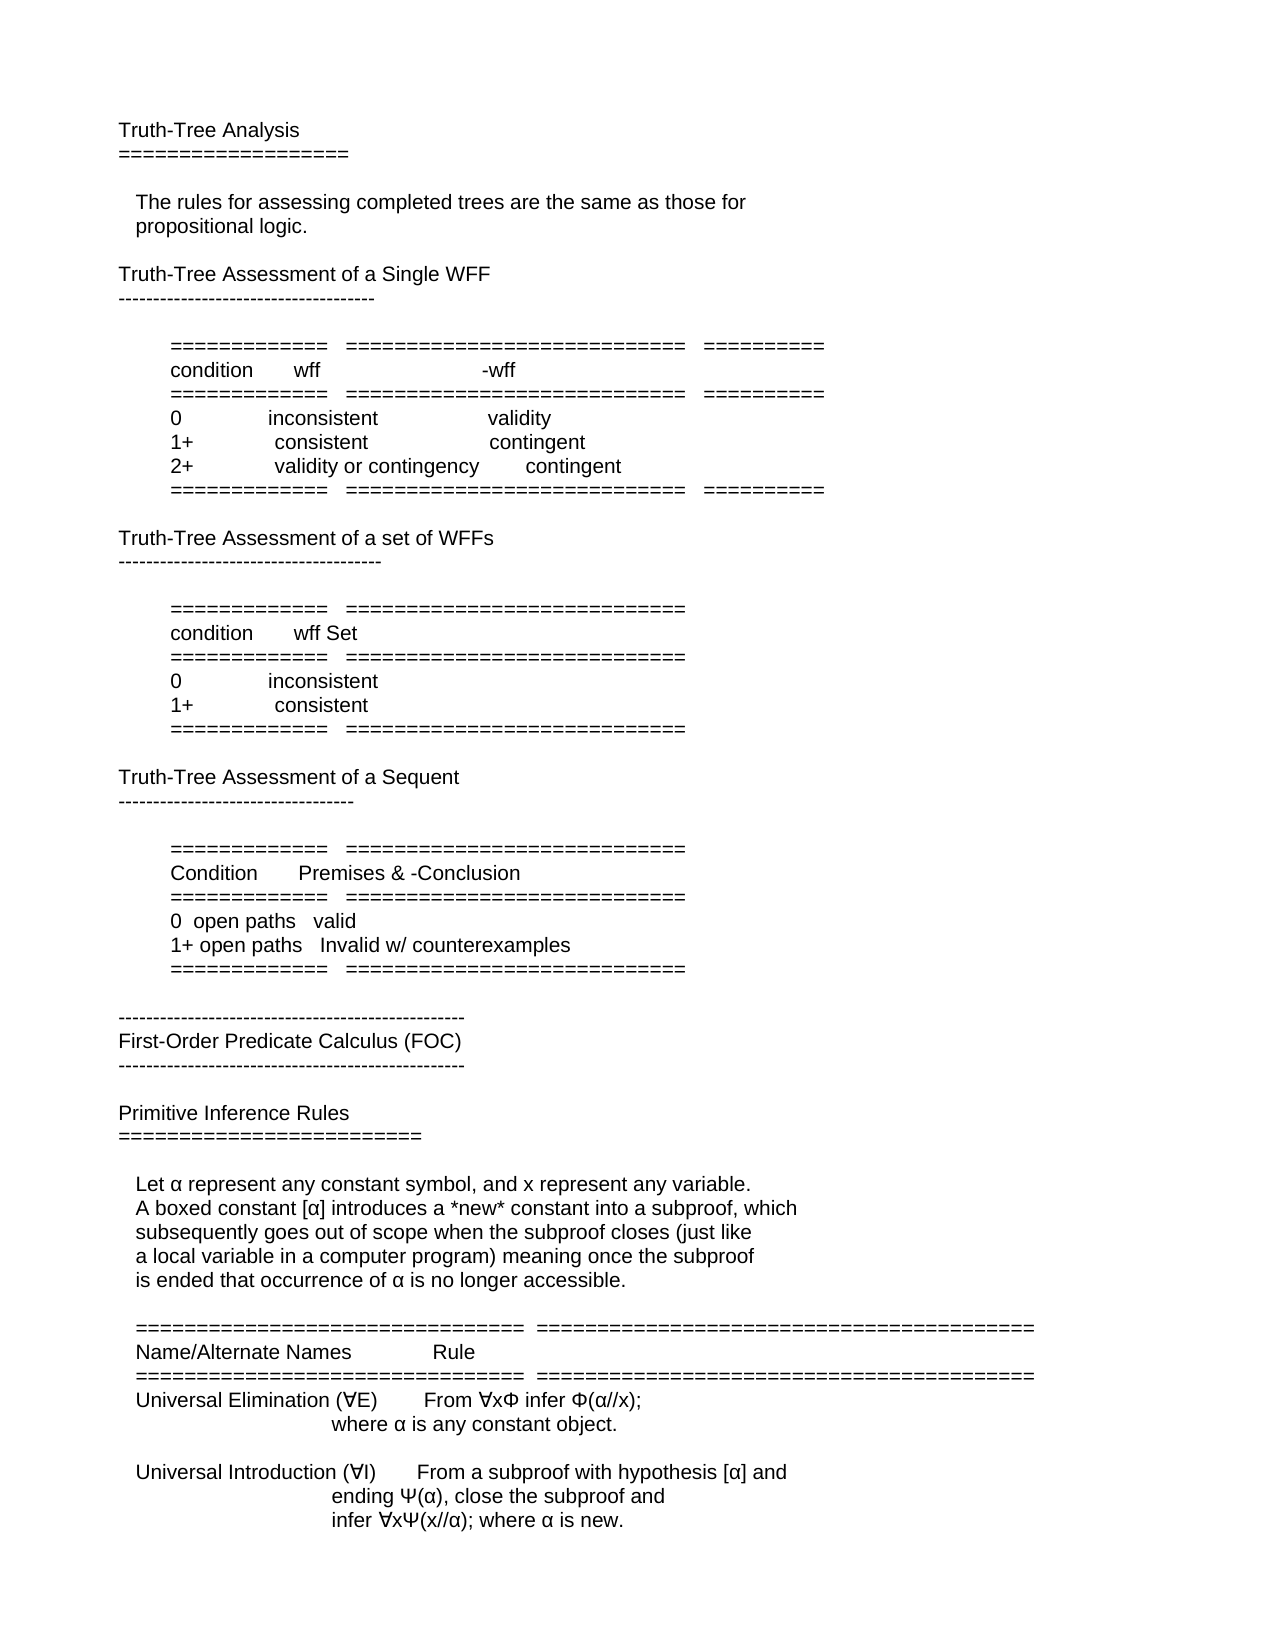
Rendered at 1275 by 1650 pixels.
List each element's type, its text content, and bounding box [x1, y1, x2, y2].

text The rules for assessing completed trees are the same as those for [118, 190, 1157, 214]
text where α is any constant object. [118, 1412, 1157, 1436]
text ============= ============================ [118, 717, 1157, 741]
text ============= ============================ [118, 957, 1157, 981]
text 2+ validity or contingency contingent [118, 453, 1157, 477]
text A boxed constant [α] introduces a *new* constant into a subproof, which [118, 1196, 1157, 1220]
text ============= ============================ [118, 837, 1157, 861]
text infer ∀xΨ(x//α); where α is new. [118, 1508, 1157, 1532]
text ================================ ========================================= [118, 1364, 1157, 1388]
text ========================= [118, 1124, 1157, 1148]
text =================== [118, 142, 1157, 166]
text ============= ============================ ========== [118, 477, 1157, 501]
text 0 inconsistent validity [118, 406, 1157, 429]
text Truth-Tree Assessment of a Sequent [118, 765, 1157, 789]
text ============= ============================ [118, 597, 1157, 621]
text ending Ψ(α), close the subproof and [118, 1484, 1157, 1508]
text ---------------------------------- [118, 789, 1157, 813]
text Universal Introduction (∀I) From a subproof with hypothesis [α] and [118, 1460, 1157, 1484]
text is ended that occurrence of α is no longer accessible. [118, 1268, 1157, 1292]
text Name/Alternate Names Rule [118, 1340, 1157, 1364]
text 1+ open paths Invalid w/ counterexamples [118, 933, 1157, 957]
text condition wff Set [118, 621, 1157, 645]
text condition wff -wff [118, 358, 1157, 382]
text Primitive Inference Rules [118, 1100, 1157, 1124]
text ================================ ========================================= [118, 1316, 1157, 1340]
text First-Order Predicate Calculus (FOC) [118, 1028, 1157, 1052]
text 1+ consistent [118, 693, 1157, 717]
text propositional logic. [118, 214, 1157, 238]
text ------------------------------------- [118, 286, 1157, 310]
text Truth-Tree Assessment of a Single WFF [118, 262, 1157, 286]
text ============= ============================ ========== [118, 334, 1157, 358]
text ============= ============================ [118, 645, 1157, 669]
text 1+ consistent contingent [118, 429, 1157, 453]
text Universal Elimination (∀E) From ∀xΦ infer Φ(α//x); [118, 1388, 1157, 1412]
text 0 inconsistent [118, 669, 1157, 693]
text ============= ============================ [118, 885, 1157, 909]
text -------------------------------------------------- [118, 1004, 1157, 1028]
text 0 open paths valid [118, 909, 1157, 933]
text ============= ============================ ========== [118, 382, 1157, 406]
text a local variable in a computer program) meaning once the subproof [118, 1244, 1157, 1268]
text -------------------------------------------------- [118, 1052, 1157, 1076]
text subsequently goes out of scope when the subproof closes (just like [118, 1220, 1157, 1244]
text -------------------------------------- [118, 549, 1157, 573]
text Truth-Tree Assessment of a set of WFFs [118, 525, 1157, 549]
text Truth-Tree Analysis [118, 118, 1157, 142]
text Condition Premises & -Conclusion [118, 861, 1157, 885]
text Let α represent any constant symbol, and x represent any variable. [118, 1172, 1157, 1196]
